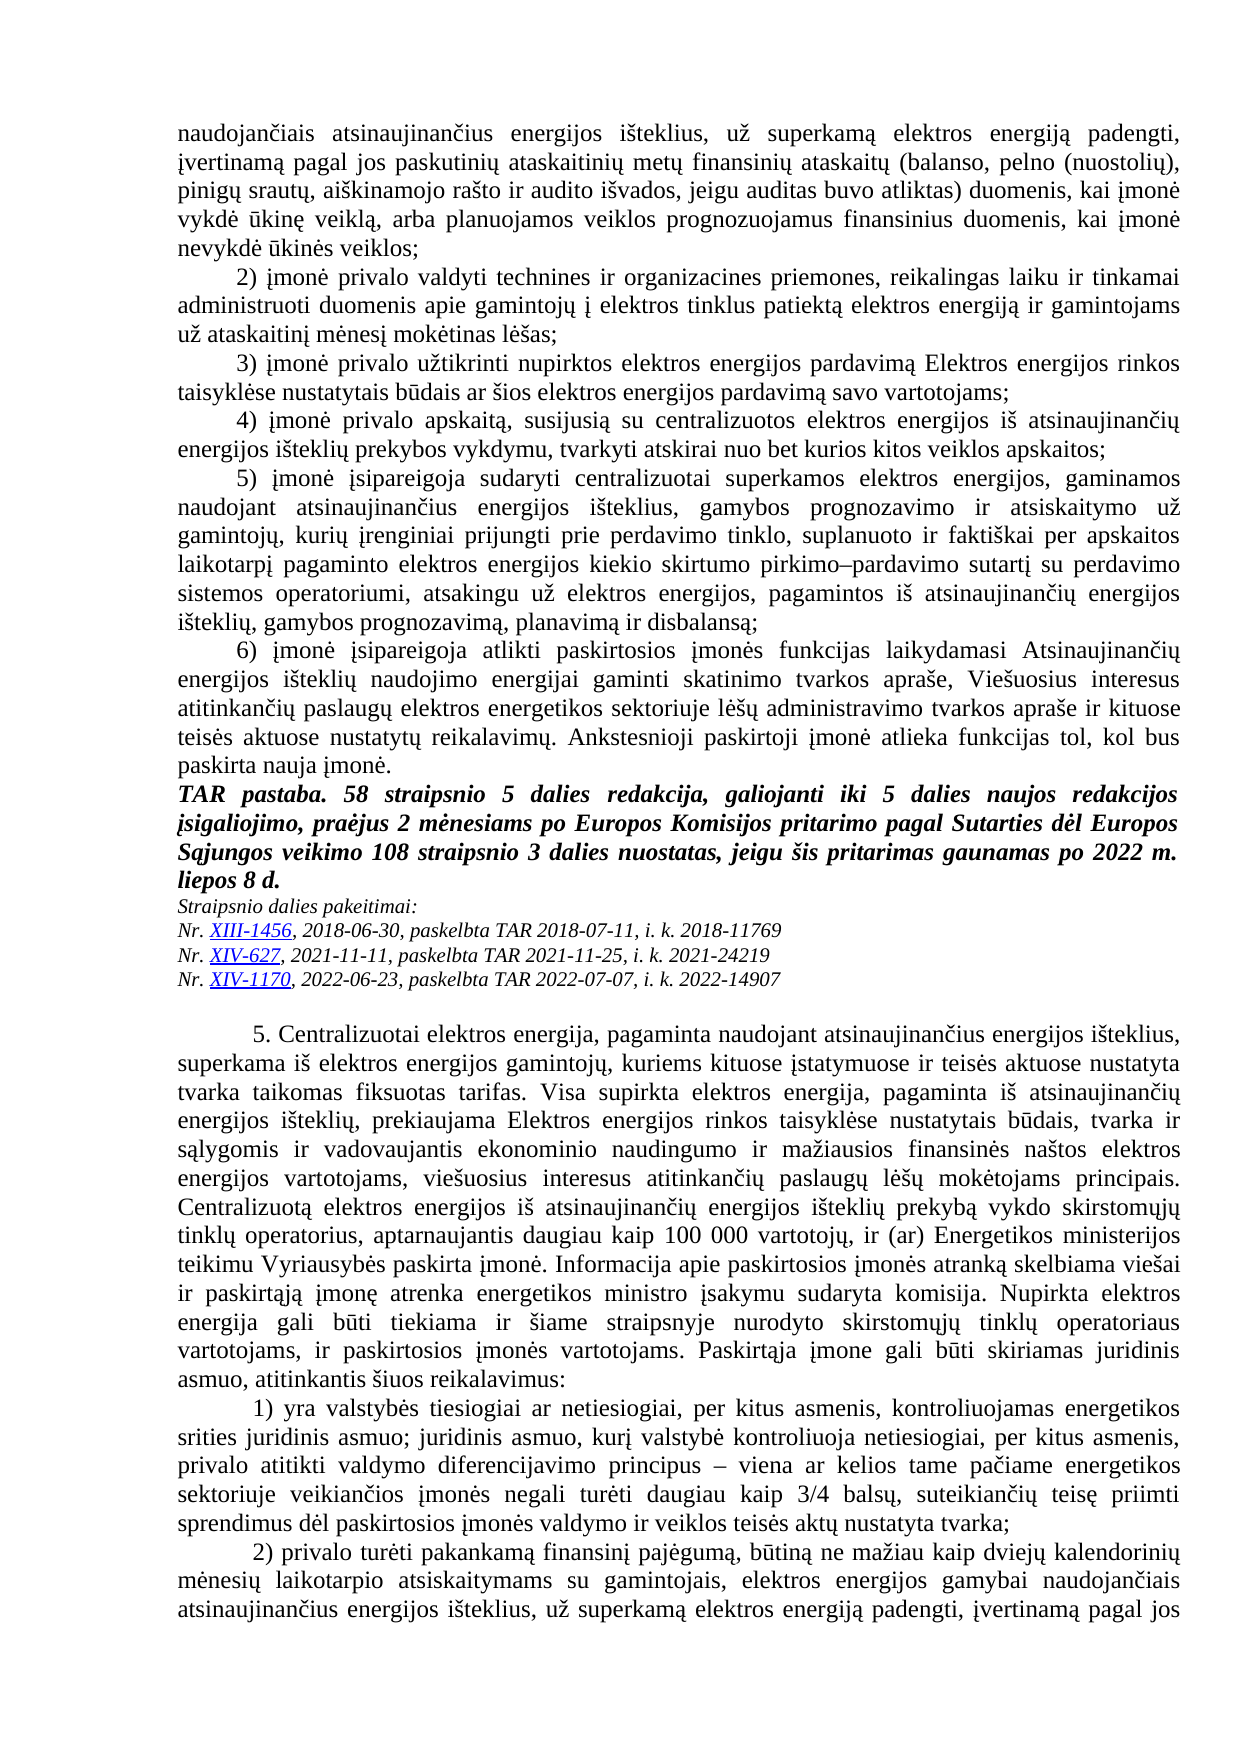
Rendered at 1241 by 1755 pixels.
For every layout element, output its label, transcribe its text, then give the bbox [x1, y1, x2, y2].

text naudojančiais atsinaujinančius energijos išteklius, už superkamą elektros energiją padengti, įvertinamą pagal jos paskutinių ataskaitinių metų finansinių ataskaitų (balanso, pelno (nuostolių), pinigų srautų, aiškinamojo rašto ir audito išvados, jeigu auditas buvo atliktas) duomenis, kai įmonė vykdė ūkinę veiklą, arba planuojamos veiklos prognozuojamus finansinius duomenis, kai įmonė nevykdė ūkinės veiklos; [177, 118, 1181, 262]
text 6) įmonė įsipareigoja atlikti paskirtosios įmonės funkcijas laikydamasi Atsinaujinančių energijos išteklių naudojimo energijai gaminti skatinimo tvarkos apraše, Viešuosius interesus atitinkančių paslaugų elektros energetikos sektoriuje lėšų administravimo tvarkos apraše ir kituose teisės aktuose nustatytų reikalavimų. Ankstesnioji paskirtoji įmonė atlieka funkcijas tol, kol bus paskirta nauja įmonė. [177, 636, 1181, 779]
text 5) įmonė įsipareigoja sudaryti centralizuotai superkamos elektros energijos, gaminamos naudojant atsinaujinančius energijos išteklius, gamybos prognozavimo ir atsiskaitymo už gamintojų, kurių įrenginiai prijungti prie perdavimo tinklo, suplanuoto ir faktiškai per apskaitos laikotarpį pagaminto elektros energijos kiekio skirtumo pirkimo–pardavimo sutartį su perdavimo sistemos operatoriumi, atsakingu už elektros energijos, pagamintos iš atsinaujinančių energijos išteklių, gamybos prognozavimą, planavimą ir disbalansą; [177, 463, 1181, 636]
text TAR pastaba. 58 straipsnio 5 dalies redakcija, galiojanti iki 5 dalies naujos redakcijos įsigaliojimo, praėjus 2 mėnesiams po Europos Komisijos pritarimo pagal Sutarties dėl Europos Sąjungos veikimo 108 straipsnio 3 dalies nuostatas, jeigu šis pritarimas gaunamas po 2022 m. liepos 8 d. [177, 779, 1181, 894]
text Nr. XIV-1170, 2022-06-23, paskelbta TAR 2022-07-07, i. k. 2022-14907 [177, 967, 1181, 991]
text Nr. XIII-1456, 2018-06-30, paskelbta TAR 2018-07-11, i. k. 2018-11769 [177, 918, 1181, 942]
text 4) įmonė privalo apskaitą, susijusią su centralizuotos elektros energijos iš atsinaujinančių energijos išteklių prekybos vykdymu, tvarkyti atskirai nuo bet kurios kitos veiklos apskaitos; [177, 406, 1181, 463]
text 3) įmonė privalo užtikrinti nupirktos elektros energijos pardavimą Elektros energijos rinkos taisyklėse nustatytais būdais ar šios elektros energijos pardavimą savo vartotojams; [177, 348, 1181, 406]
text Straipsnio dalies pakeitimai: [177, 894, 1181, 918]
text 2) įmonė privalo valdyti technines ir organizacines priemones, reikalingas laiku ir tinkamai administruoti duomenis apie gamintojų į elektros tinklus patiektą elektros energiją ir gamintojams už ataskaitinį mėnesį mokėtinas lėšas; [177, 262, 1181, 348]
text 1) yra valstybės tiesiogiai ar netiesiogiai, per kitus asmenis, kontroliuojamas energetikos srities juridinis asmuo; juridinis asmuo, kurį valstybė kontroliuoja netiesiogiai, per kitus asmenis, privalo atitikti valdymo diferencijavimo principus – viena ar kelios tame pačiame energetikos sektoriuje veikiančios įmonės negali turėti daugiau kaip 3/4 balsų, suteikiančių teisę priimti sprendimus dėl paskirtosios įmonės valdymo ir veiklos teisės aktų nustatyta tvarka; [177, 1393, 1181, 1537]
text 5. Centralizuotai elektros energija, pagaminta naudojant atsinaujinančius energijos išteklius, superkama iš elektros energijos gamintojų, kuriems kituose įstatymuose ir teisės aktuose nustatyta tvarka taikomas fiksuotas tarifas. Visa supirkta elektros energija, pagaminta iš atsinaujinančių energijos išteklių, prekiaujama Elektros energijos rinkos taisyklėse nustatytais būdais, tvarka ir sąlygomis ir vadovaujantis ekonominio naudingumo ir mažiausios finansinės naštos elektros energijos vartotojams, viešuosius interesus atitinkančių paslaugų lėšų mokėtojams principais. Centralizuotą elektros energijos iš atsinaujinančių energijos išteklių prekybą vykdo skirstomųjų tinklų operatorius, aptarnaujantis daugiau kaip 100 000 vartotojų, ir (ar) Energetikos ministerijos teikimu Vyriausybės paskirta įmonė. Informacija apie paskirtosios įmonės atranką skelbiama viešai ir paskirtąją įmonę atrenka energetikos ministro įsakymu sudaryta komisija. Nupirkta elektros energija gali būti tiekiama ir šiame straipsnyje nurodyto skirstomųjų tinklų operatoriaus vartotojams, ir paskirtosios įmonės vartotojams. Paskirtąja įmone gali būti skiriamas juridinis asmuo, atitinkantis šiuos reikalavimus: [177, 1019, 1181, 1393]
text Nr. XIV-627, 2021-11-11, paskelbta TAR 2021-11-25, i. k. 2021-24219 [177, 942, 1181, 967]
text 2) privalo turėti pakankamą finansinį pajėgumą, būtiną ne mažiau kaip dviejų kalendorinių mėnesių laikotarpio atsiskaitymams su gamintojais, elektros energijos gamybai naudojančiais atsinaujinančius energijos išteklius, už superkamą elektros energiją padengti, įvertinamą pagal jos [177, 1537, 1181, 1623]
